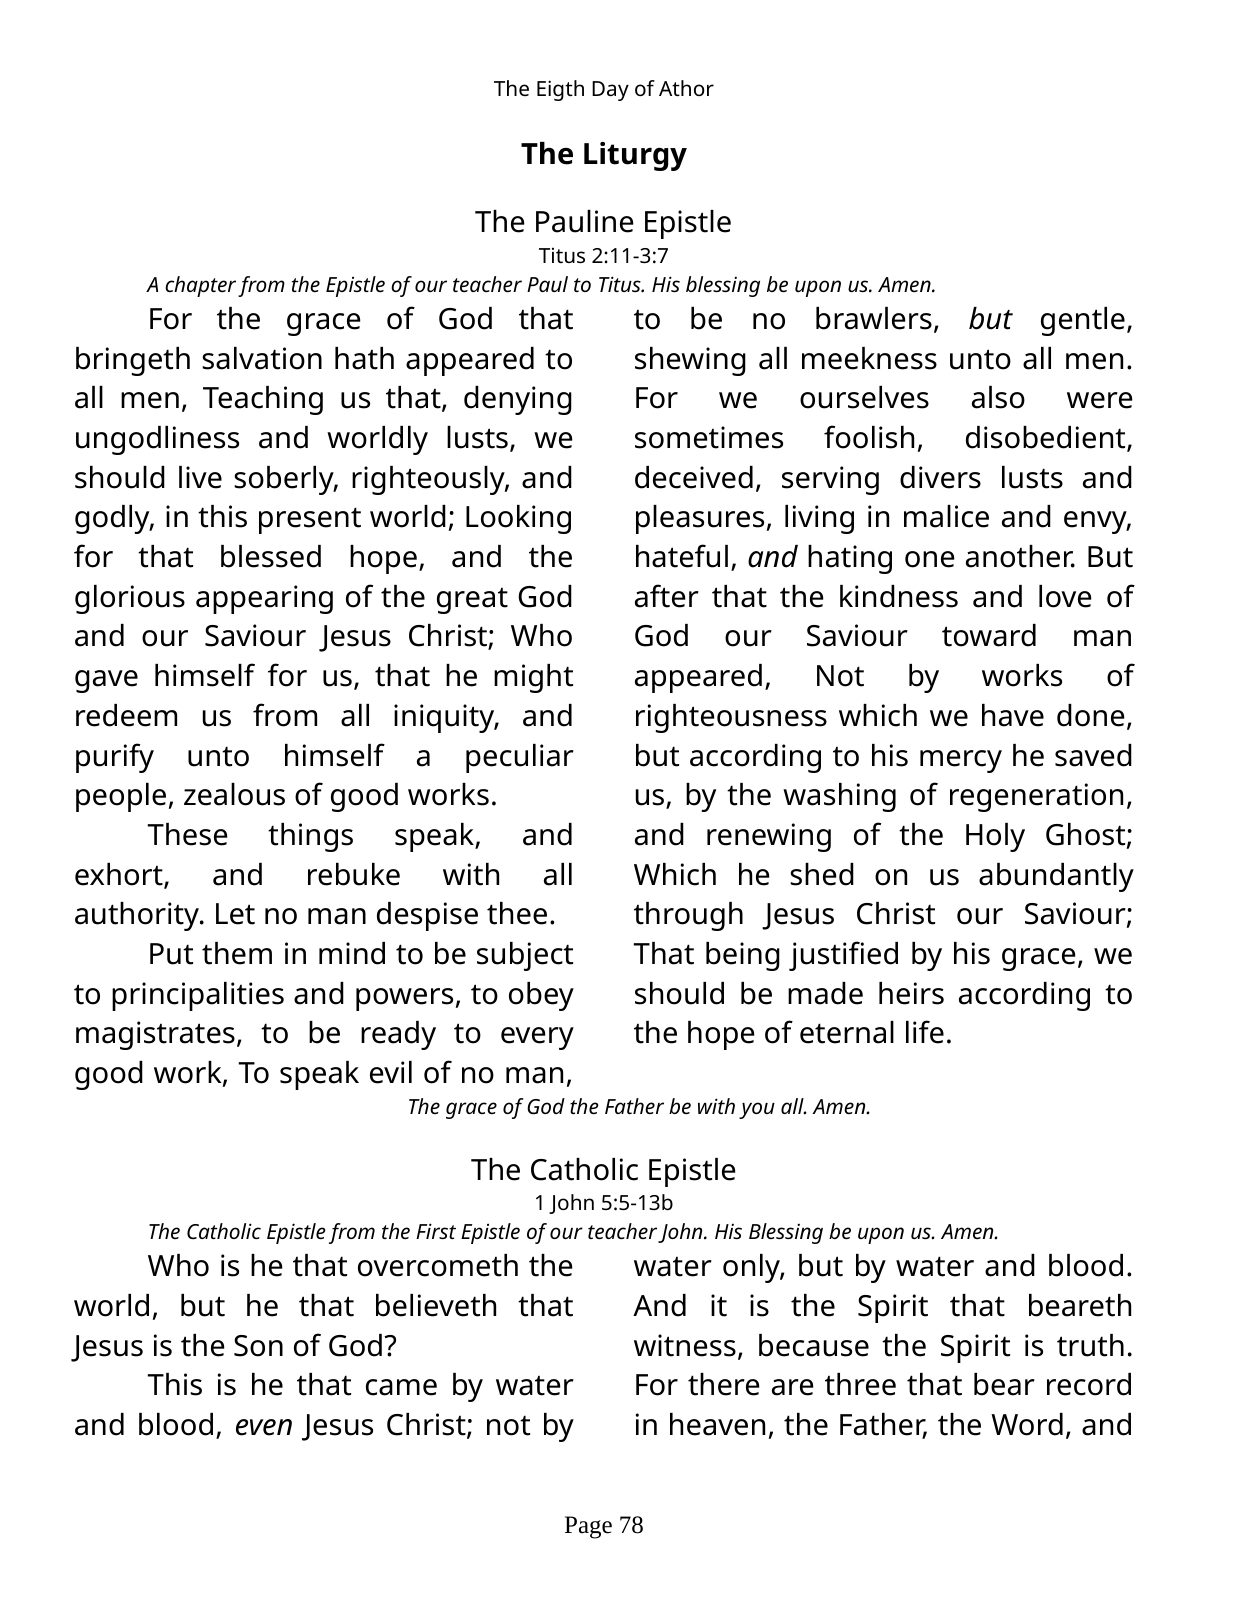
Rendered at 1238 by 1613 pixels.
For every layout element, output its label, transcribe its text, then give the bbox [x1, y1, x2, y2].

text Put them in mind to be subject to principalities and powers, to obey magistrates, to be ready to every good work, To speak evil of no man, [73, 933, 574, 1092]
text water only, but by water and blood. And it is the Spirit that beareth witness, because the Spirit is truth. For there are three that bear record in heaven, the Father, the Word, and [633, 1245, 1134, 1444]
text This is he that came by water and blood, even Jesus Christ; not by [73, 1364, 574, 1444]
text The Catholic Epistle [73, 1149, 1134, 1188]
text The Eigth Day of Athor [72, 74, 1135, 102]
text A chapter from the Epistle of our teacher Paul to Titus. His blessing be upon us. Amen. [73, 270, 1134, 298]
text Titus 2:11-3:7 [73, 241, 1134, 270]
text to be no brawlers, but gentle, shewing all meekness unto all men. For we ourselves also were sometimes foolish, disobedient, deceived, serving divers lusts and pleasures, living in malice and envy, hateful, and hating one another. But after that the kindness and love of God our Saviour toward man appeared, Not by works of righteousness which we have done, but according to his mercy he saved us, by the washing of regeneration, and renewing of the Holy Ghost; Which he shed on us abundantly through Jesus Christ our Saviour; That being justified by his grace, we should be made heirs according to the hope of eternal life. [633, 298, 1134, 1052]
text The grace of God the Father be with you all. Amen. [73, 1092, 1134, 1120]
text The Catholic Epistle from the First Epistle of our teacher John. His Blessing be upon us. Amen. [73, 1217, 1134, 1245]
text Who is he that overcometh the world, but he that believeth that Jesus is the Son of God? [73, 1245, 574, 1364]
text These things speak, and exhort, and rebuke with all authority. Let no man despise thee. [73, 814, 574, 933]
text The Pauline Epistle [73, 202, 1134, 241]
text 1 John 5:5-13b [73, 1188, 1134, 1217]
text For the grace of God that bringeth salvation hath appeared to all men, Teaching us that, denying ungodliness and worldly lusts, we should live soberly, righteously, and godly, in this present world; Looking for that blessed hope, and the glorious appearing of the great God and our Saviour Jesus Christ; Who gave himself for us, that he might redeem us from all iniquity, and purify unto himself a peculiar people, zealous of good works. [73, 298, 574, 814]
text The Liturgy [73, 133, 1134, 173]
